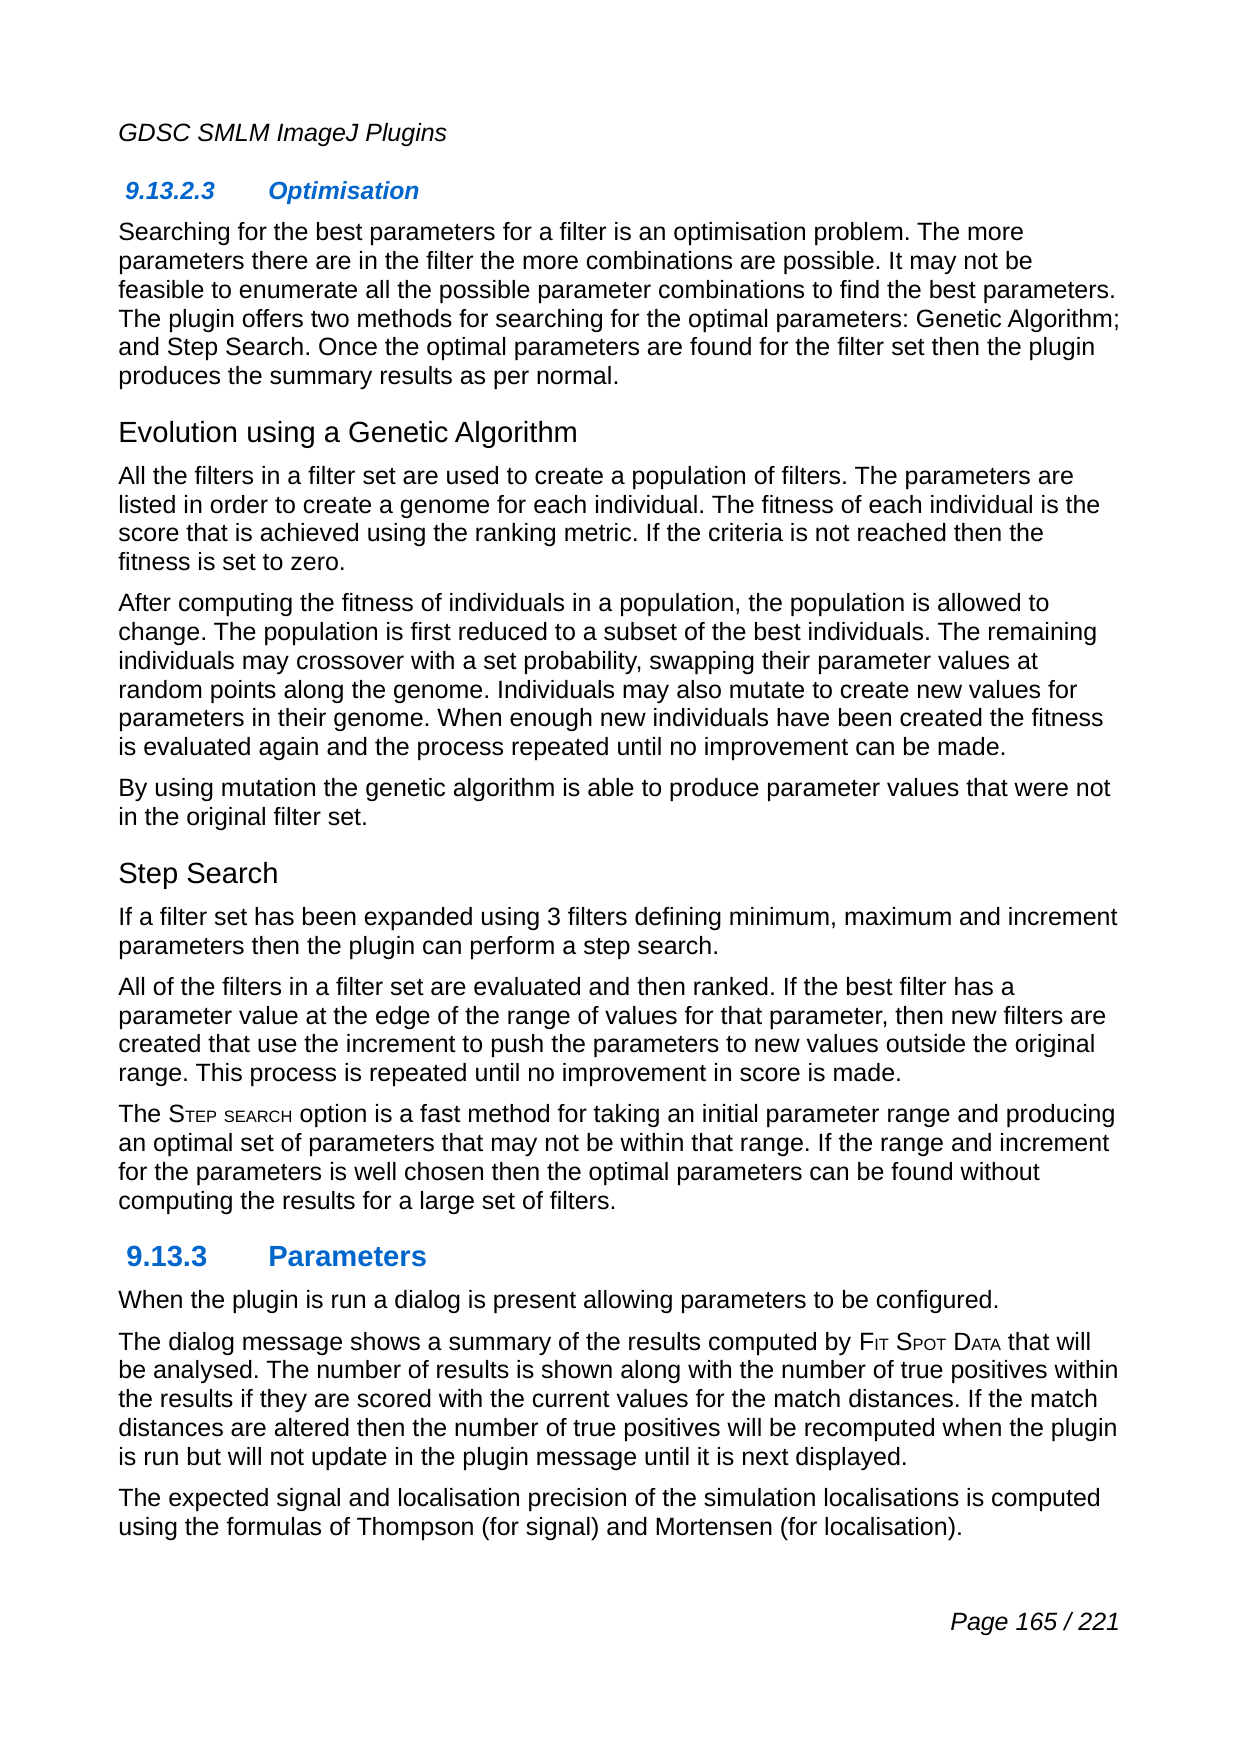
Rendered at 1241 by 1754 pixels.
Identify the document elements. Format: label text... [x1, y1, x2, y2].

text After computing the fitness of individuals in a population, the population is allowed to change. The population is first reduced to a subset of the best individuals. The remaining individuals may crossover with a set probability, swapping their parameter values at random points along the genome. Individuals may also mutate to create new values for parameters in their genome. When enough new individuals have been created the fitness is evaluated again and the process repeated until no improvement can be made. [118, 588, 1122, 761]
text The expected signal and localisation precision of the simulation localisations is computed using the formulas of Thompson (for signal) and Mortensen (for localisation). [118, 1483, 1122, 1541]
text By using mutation the genetic algorithm is able to produce parameter values that were not in the original filter set. [118, 773, 1122, 831]
subtitle Optimisation [118, 176, 1122, 205]
subtitle Parameters [118, 1239, 1122, 1273]
text When the plugin is run a dialog is present allowing parameters to be configured. [118, 1286, 1122, 1314]
subtitle Step Search [118, 856, 1122, 889]
text The dialog message shows a summary of the results computed by Fit Spot Data that will be analysed. The number of results is shown along with the number of true positives within the results if they are scored with the current values for the match distances. If the match distances are altered then the number of true positives will be recomputed when the plugin is run but will not update in the plugin message until it is next displayed. [118, 1327, 1122, 1471]
text Searching for the best parameters for a filter is an optimisation problem. The more parameters there are in the filter the more combinations are possible. It may not be feasible to enumerate all the possible parameter combinations to find the best parameters. The plugin offers two methods for searching for the optimal parameters: Genetic Algorithm; and Step Search. Once the optimal parameters are found for the filter set then the plugin produces the summary results as per normal. [118, 217, 1122, 390]
text All the filters in a filter set are used to create a population of filters. The parameters are listed in order to create a genome for each individual. The fitness of each individual is the score that is achieved using the ranking metric. If the criteria is not reached then the fitness is set to zero. [118, 461, 1122, 576]
text The Step search option is a fast method for taking an initial parameter range and producing an optimal set of parameters that may not be within that range. If the range and increment for the parameters is well chosen then the optimal parameters can be found without computing the results for a large set of filters. [118, 1099, 1122, 1214]
text If a filter set has been expanded using 3 filters defining minimum, maximum and increment parameters then the plugin can perform a step search. [118, 902, 1122, 959]
text All of the filters in a filter set are evaluated and then ranked. If the best filter has a parameter value at the edge of the range of values for that parameter, then new filters are created that use the increment to push the parameters to new values outside the original range. This process is repeated until no improvement in score is made. [118, 972, 1122, 1087]
subtitle Evolution using a Genetic Algorithm [118, 415, 1122, 448]
